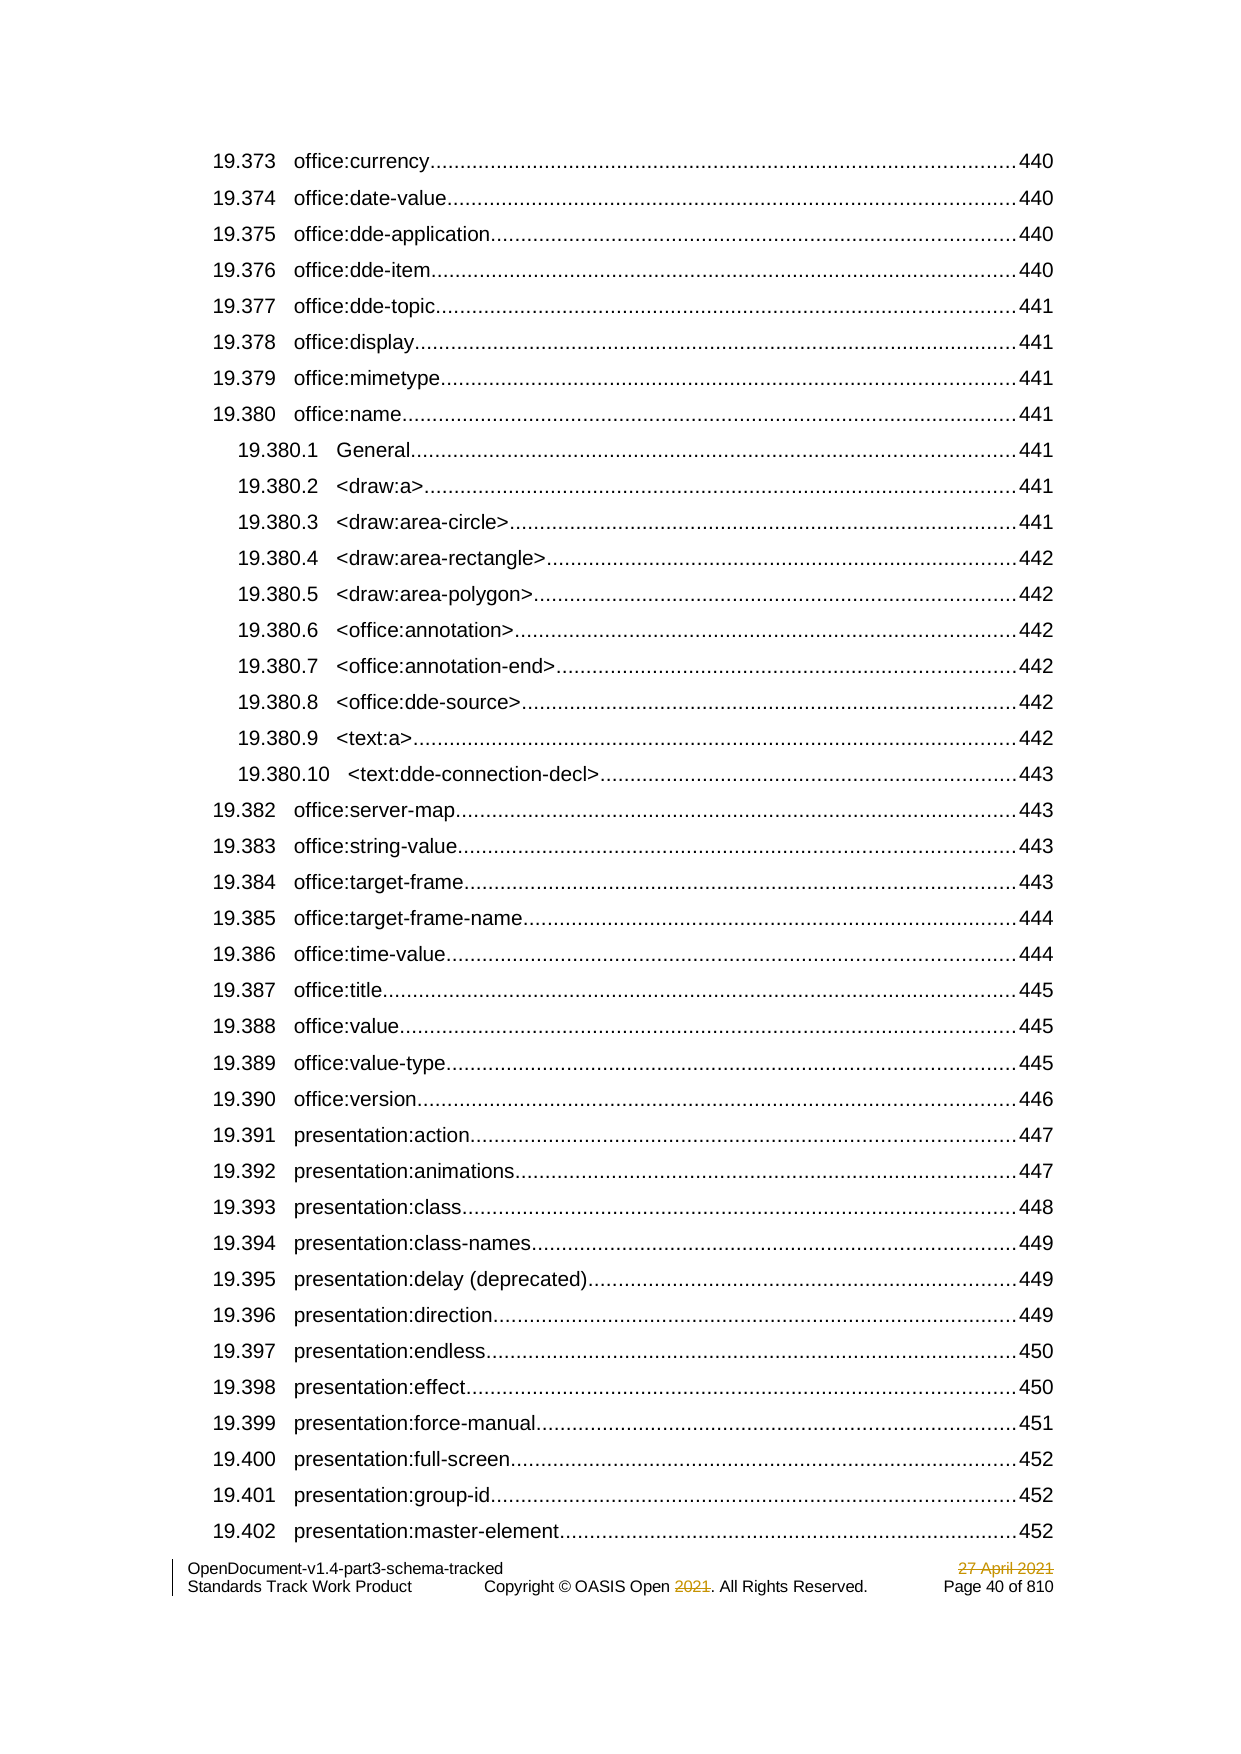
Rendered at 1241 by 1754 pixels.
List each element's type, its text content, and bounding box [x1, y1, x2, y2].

text 19.378 office:display 441 [212, 330, 1053, 354]
text 19.394 presentation:class-names 449 [212, 1231, 1053, 1255]
text 19.386 office:time-value 444 [212, 943, 1053, 966]
text 19.380.9 <text:a> 442 [237, 727, 1053, 750]
text 19.398 presentation:effect 450 [212, 1375, 1053, 1399]
text 19.377 office:dde-topic 441 [212, 294, 1053, 318]
text 19.395 presentation:delay (deprecated) 449 [212, 1267, 1053, 1291]
text 19.401 presentation:group-id 452 [212, 1483, 1053, 1507]
text 19.385 office:target-frame-name 444 [212, 907, 1053, 930]
text 19.399 presentation:force-manual 451 [212, 1411, 1053, 1435]
text 19.380.6 <office:annotation> 442 [237, 618, 1053, 642]
text 19.396 presentation:direction 449 [212, 1303, 1053, 1327]
text 19.380 office:name 441 [212, 402, 1053, 426]
text 19.392 presentation:animations 447 [212, 1159, 1053, 1183]
text 19.393 presentation:class 448 [212, 1195, 1053, 1219]
text 19.373 office:currency 440 [212, 150, 1053, 173]
text 19.387 office:title 445 [212, 979, 1053, 1002]
text 19.382 office:server-map 443 [212, 799, 1053, 822]
text 19.380.7 <office:annotation-end> 442 [237, 654, 1053, 678]
text 19.380.3 <draw:area-circle> 441 [237, 510, 1053, 534]
text 19.380.10 <text:dde-connection-decl> 443 [237, 763, 1053, 786]
text 19.402 presentation:master-element 452 [212, 1519, 1053, 1543]
text 19.380.8 <office:dde-source> 442 [237, 691, 1053, 714]
text 19.389 office:value-type 445 [212, 1051, 1053, 1074]
text 19.375 office:dde-application 440 [212, 222, 1053, 246]
text 19.400 presentation:full-screen 452 [212, 1447, 1053, 1471]
text 19.390 office:version 446 [212, 1087, 1053, 1111]
text 19.380.1 General 441 [237, 438, 1053, 462]
text 19.380.4 <draw:area-rectangle> 442 [237, 546, 1053, 570]
text 19.376 office:dde-item 440 [212, 258, 1053, 282]
text 19.380.2 <draw:a> 441 [237, 474, 1053, 498]
text 19.374 office:date-value 440 [212, 186, 1053, 209]
text 19.391 presentation:action 447 [212, 1123, 1053, 1147]
text 19.388 office:value 445 [212, 1015, 1053, 1038]
text 19.379 office:mimetype 441 [212, 366, 1053, 390]
text 19.383 office:string-value 443 [212, 835, 1053, 858]
text 19.384 office:target-frame 443 [212, 871, 1053, 894]
text 19.397 presentation:endless 450 [212, 1339, 1053, 1363]
text 19.380.5 <draw:area-polygon> 442 [237, 582, 1053, 606]
